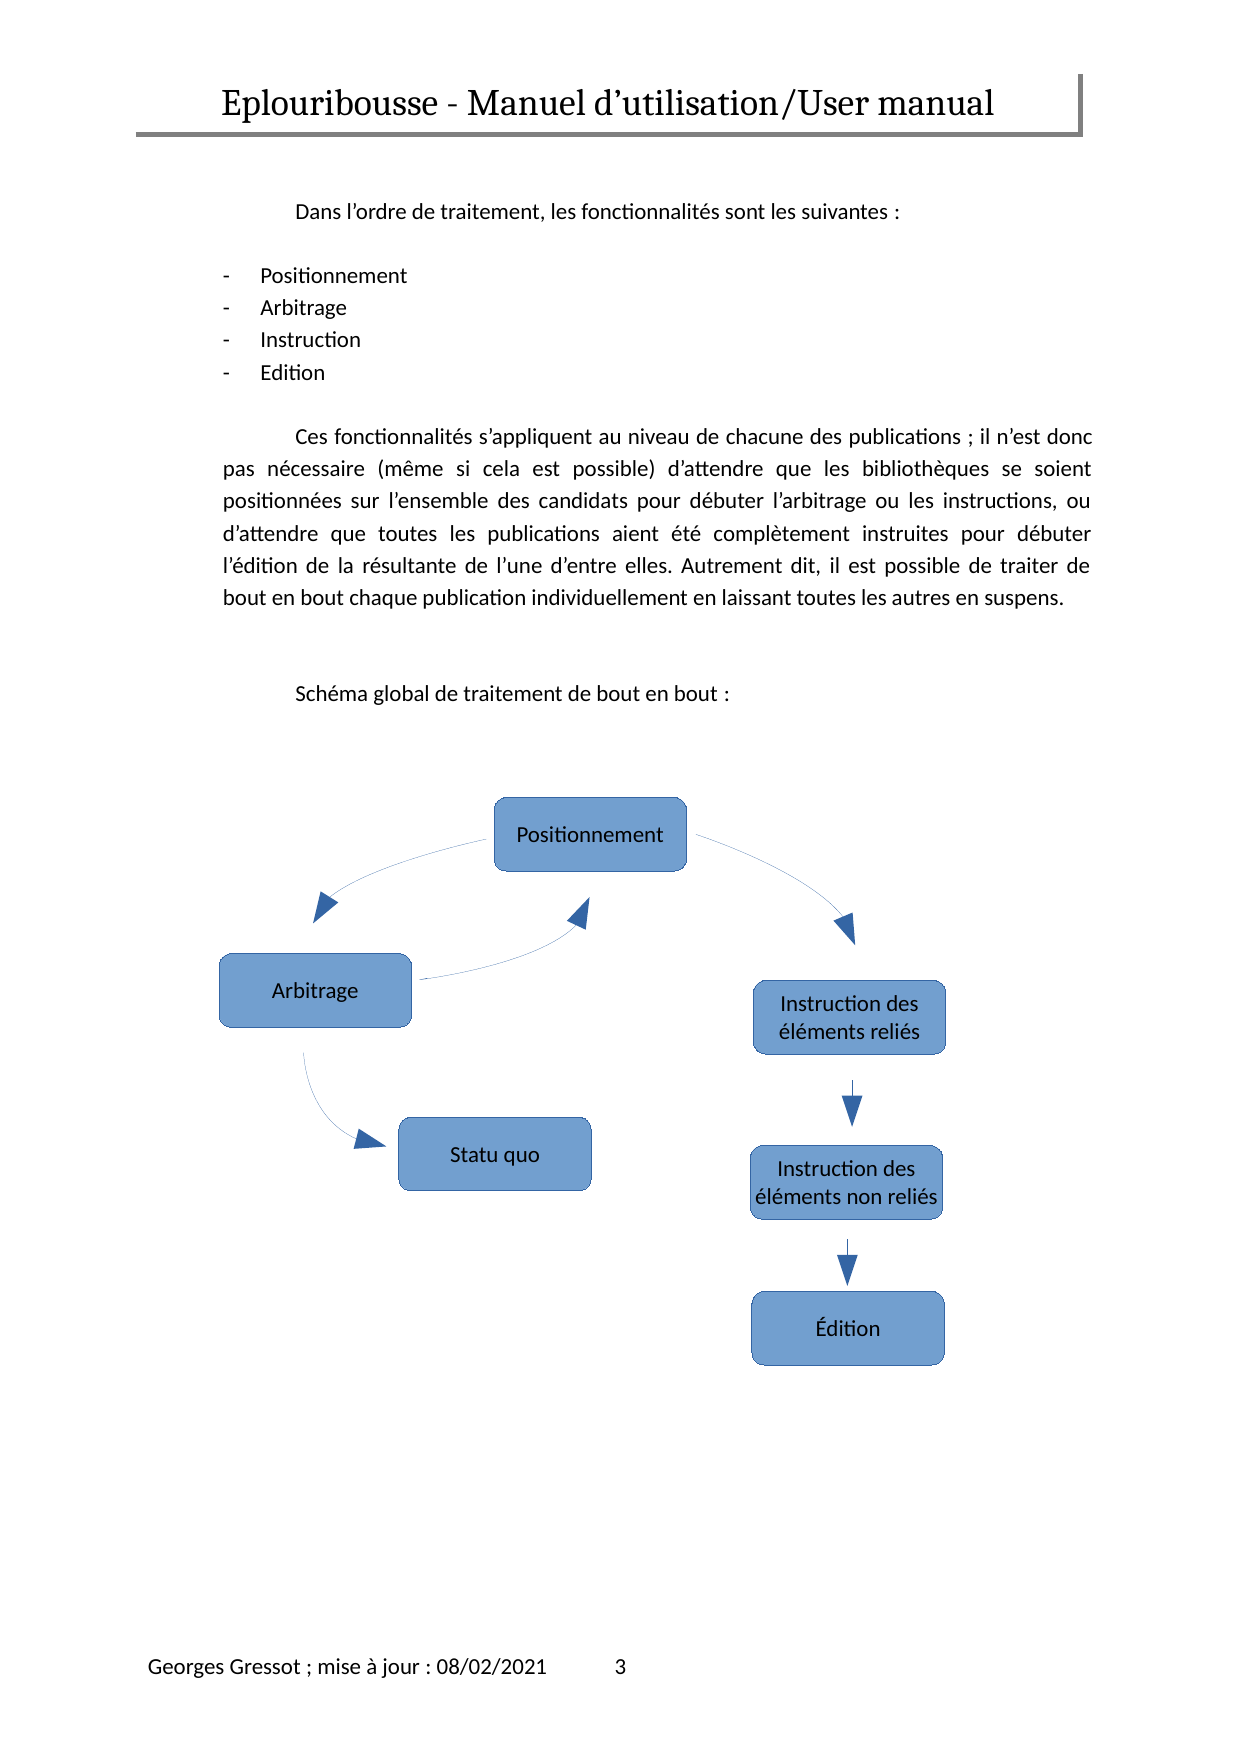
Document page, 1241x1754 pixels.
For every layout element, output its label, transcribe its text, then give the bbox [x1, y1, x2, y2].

list Dans l’ordre de traitement, les fonctionnalités sont les suivantes : [223, 197, 1093, 225]
list Positionnement [223, 261, 1093, 289]
list Ces fonctionnalités s’appliquent au niveau de chacune des publications ; il n’est donc pas nécessaire (même si cela est possible) d’attendre que les bibliothèques se soient positionnées sur l’ensemble des candidats pour débuter l’arbitrage ou les instructions, ou d’attendre que toutes les publications aient été complètement instruites pour débuter l’édition de la résultante de l’une d’entre elles. Autrement dit, il est possible de traiter de bout en bout chaque publication individuellement en laissant toutes les autres en suspens. [223, 422, 1093, 611]
list Schéma global de traitement de bout en bout : [223, 679, 1093, 708]
list Instruction [223, 326, 1093, 353]
list Arbitrage [223, 293, 1093, 321]
list Edition [223, 358, 1093, 386]
